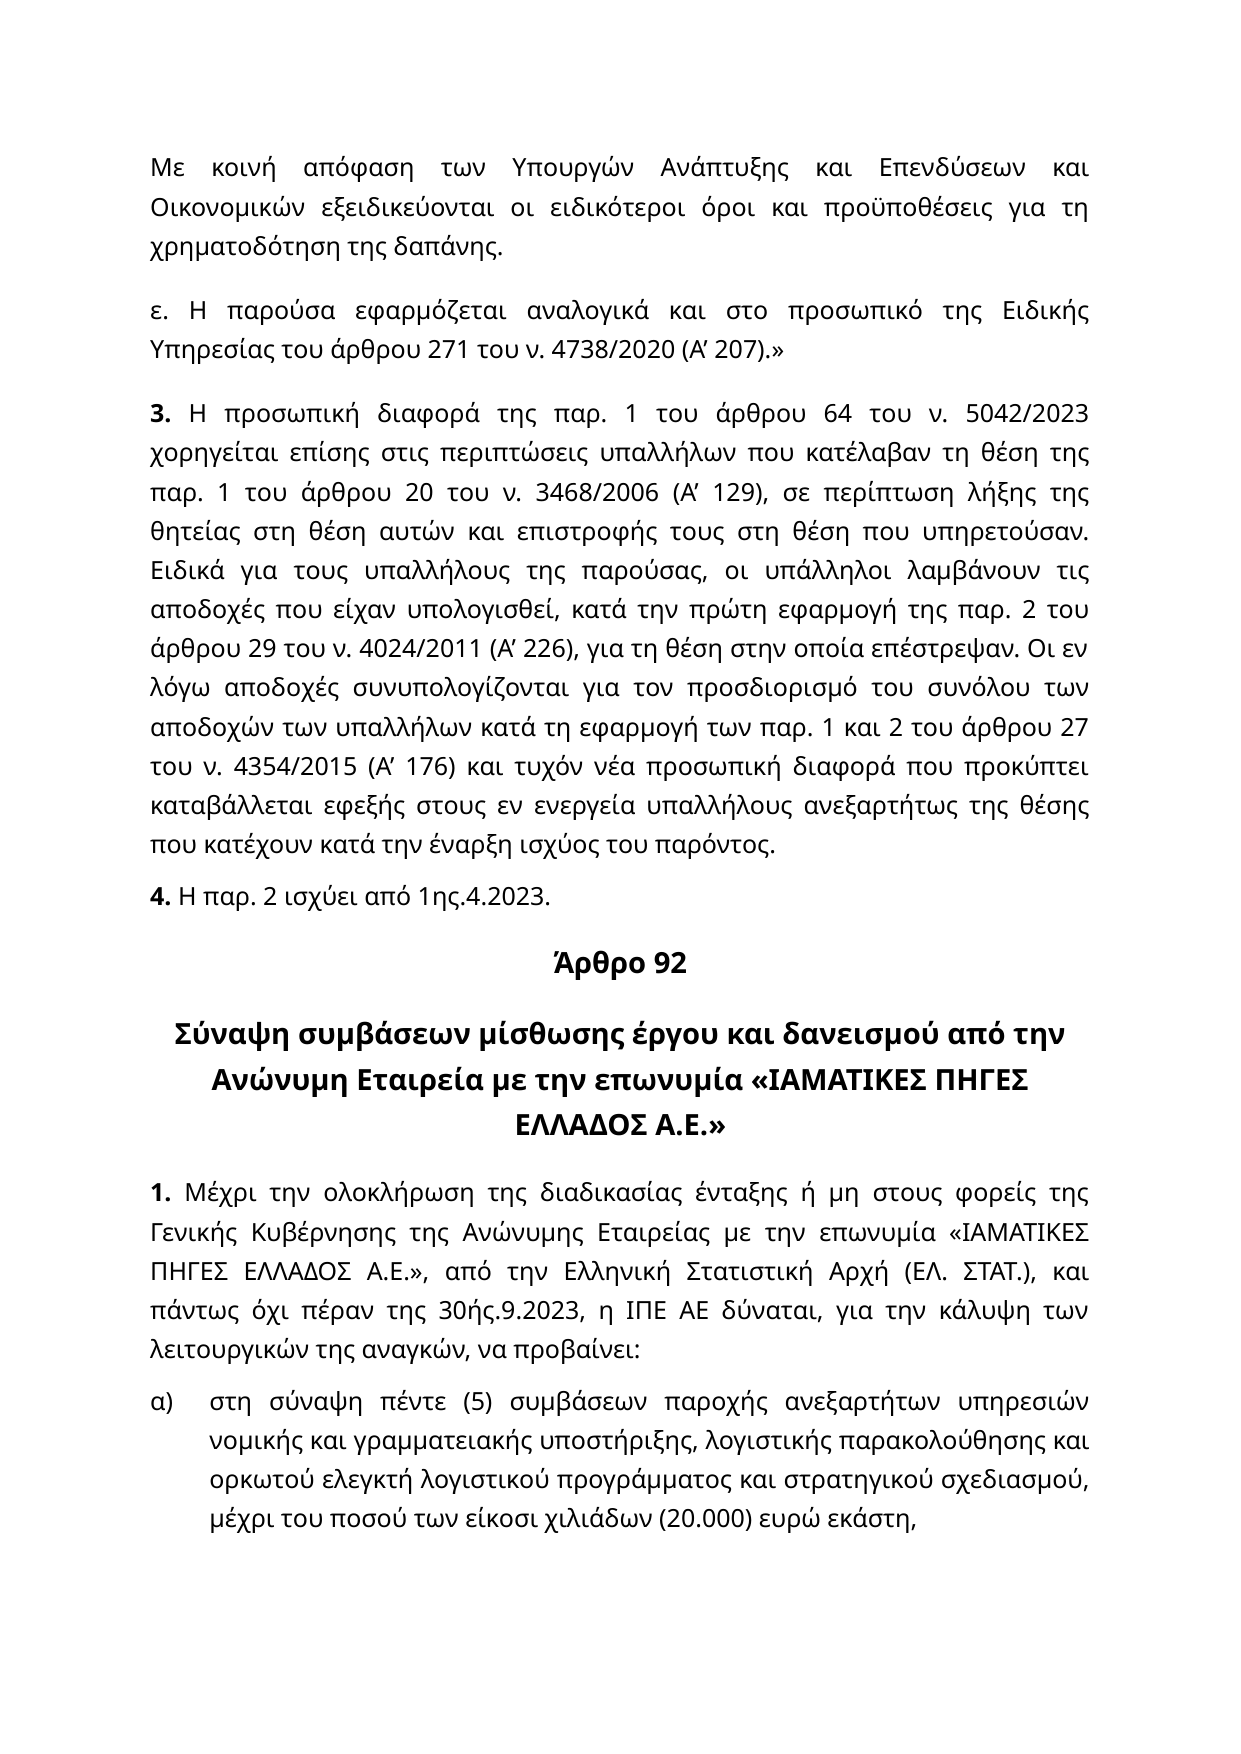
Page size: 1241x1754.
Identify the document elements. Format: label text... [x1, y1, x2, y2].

list α) στη σύναψη πέντε (5) συμβάσεων παροχής ανεξαρτήτων υπηρεσιών νομικής και γραμματειακής υποστήριξης, λογιστικής παρακολούθησης και ορκωτού ελεγκτή λογιστικού προγράμματος και στρατηγικού σχεδιασμού, μέχρι του ποσού των είκοσι χιλιάδων (20.000) ευρώ εκάστη, [150, 1383, 1090, 1535]
subtitle Σύναψη συμβάσεων μίσθωσης έργου και δανεισμού από την Ανώνυμη Εταιρεία με την επωνυμία «ΙΑΜΑΤΙΚΕΣ ΠΗΓΕΣ ΕΛΛΑΔΟΣ Α.Ε.» [150, 1013, 1090, 1144]
text 4. Η παρ. 2 ισχύει από 1ης.4.2023. [150, 878, 1090, 912]
subtitle Άρθρο 92 [150, 942, 1090, 982]
text ε. Η παρούσα εφαρμόζεται αναλογικά και στο προσωπικό της Ειδικής Υπηρεσίας του άρθρου 271 του ν. 4738/2020 (Α’ 207).» [150, 292, 1090, 366]
text Με κοινή απόφαση των Υπουργών Ανάπτυξης και Επενδύσεων και Οικονομικών εξειδικεύονται οι ειδικότεροι όροι και προϋποθέσεις για τη χρηματοδότηση της δαπάνης. [150, 150, 1090, 262]
text 3. Η προσωπική διαφορά της παρ. 1 του άρθρου 64 του ν. 5042/2023 χορηγείται επίσης στις περιπτώσεις υπαλλήλων που κατέλαβαν τη θέση της παρ. 1 του άρθρου 20 του ν. 3468/2006 (Α’ 129), σε περίπτωση λήξης της θητείας στη θέση αυτών και επιστροφής τους στη θέση που υπηρετούσαν. Ειδικά για τους υπαλλήλους της παρούσας, οι υπάλληλοι λαμβάνουν τις αποδοχές που είχαν υπολογισθεί, κατά την πρώτη εφαρμογή της παρ. 2 του άρθρου 29 του ν. 4024/2011 (Α’ 226), για τη θέση στην οποία επέστρεψαν. Οι εν λόγω αποδοχές συνυπολογίζονται για τον προσδιορισμό του συνόλου των αποδοχών των υπαλλήλων κατά τη εφαρμογή των παρ. 1 και 2 του άρθρου 27 του ν. 4354/2015 (Α’ 176) και τυχόν νέα προσωπική διαφορά που προκύπτει καταβάλλεται εφεξής στους εν ενεργεία υπαλλήλους ανεξαρτήτως της θέσης που κατέχουν κατά την έναρξη ισχύος του παρόντος. [150, 396, 1090, 861]
text 1. Μέχρι την ολοκλήρωση της διαδικασίας ένταξης ή μη στους φορείς της Γενικής Κυβέρνησης της Ανώνυμης Εταιρείας με την επωνυμία «ΙΑΜΑΤΙΚΕΣ ΠΗΓΕΣ ΕΛΛΑΔΟΣ Α.Ε.», από την Ελληνική Στατιστική Αρχή (ΕΛ. ΣΤΑΤ.), και πάντως όχι πέραν της 30ής.9.2023, η ΙΠΕ ΑΕ δύναται, για την κάλυψη των λειτουργικών της αναγκών, να προβαίνει: [150, 1175, 1090, 1366]
